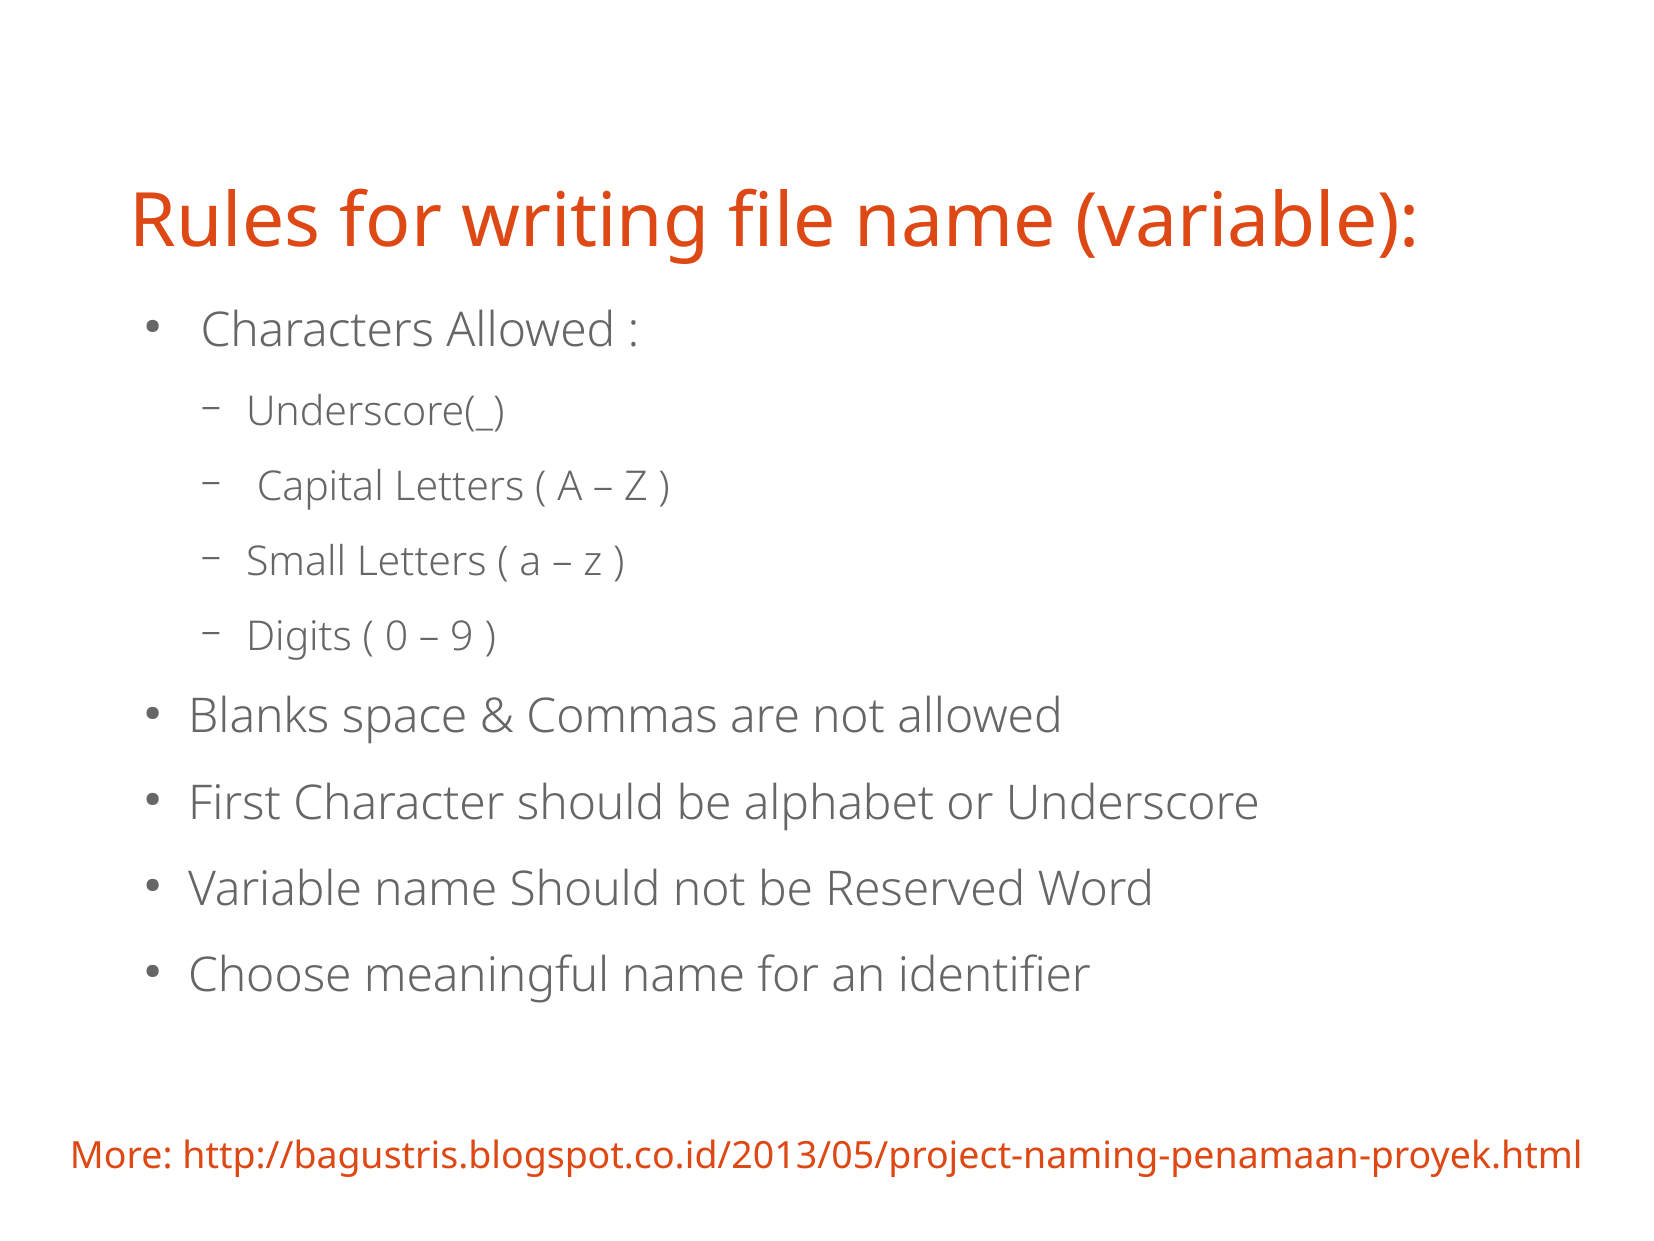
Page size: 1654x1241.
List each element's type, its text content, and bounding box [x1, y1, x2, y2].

text_box More: http://bagustris.blogspot.co.id/2013/05/project-naming-penamaan-proyek.html [0, 1120, 1654, 1178]
title Rules for writing file name (variable): [129, 153, 1518, 281]
list Characters Allowed : Underscore(_) Capital Letters ( A – Z ) Small Letters ( a – z ) Digits ( 0 – 9 ) Blanks space & Commas are not allowed First Character should be alphabet or Underscore Variable name Should not be Reserved Word Choose meaningful name for an identifier [129, 295, 1518, 1010]
